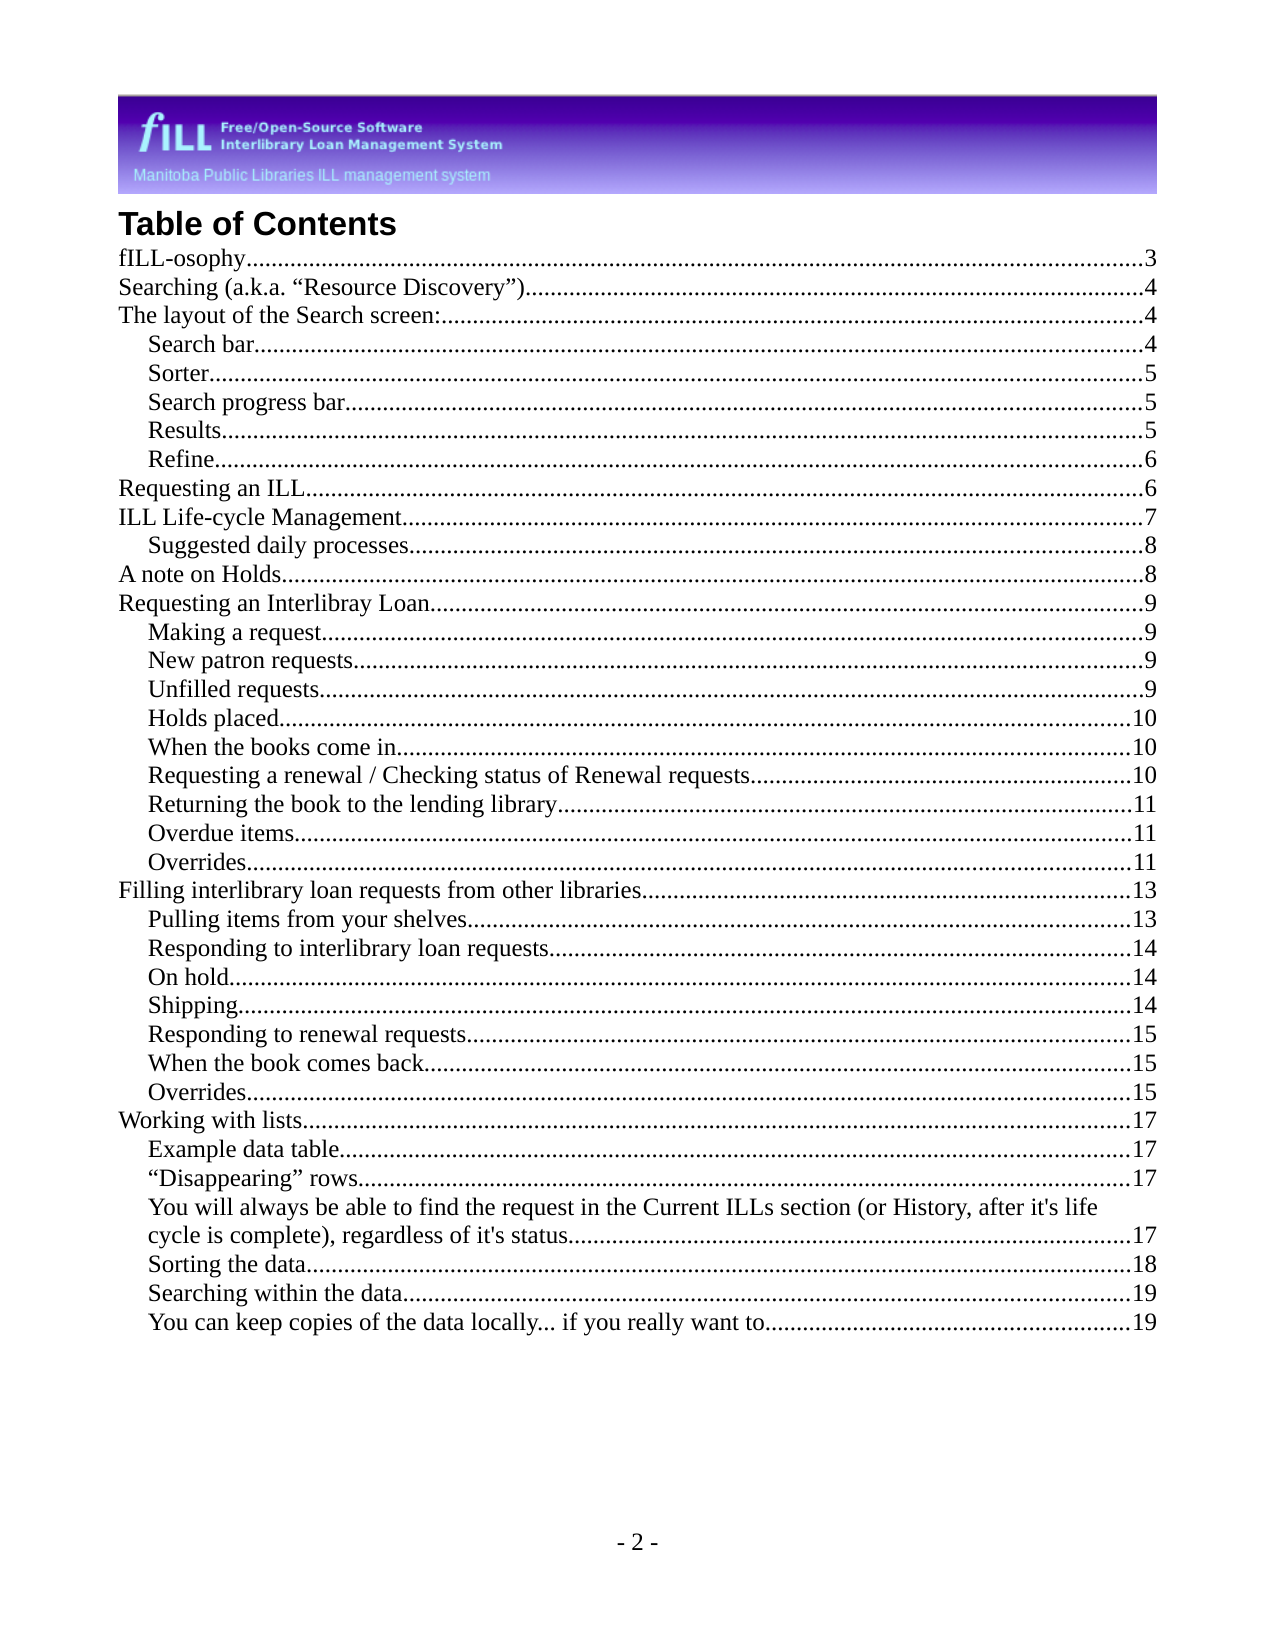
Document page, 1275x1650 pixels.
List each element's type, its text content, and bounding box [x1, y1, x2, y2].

text You will always be able to find the request in the Current ILLs section (or History, after it's life cycle is complete), regardless of it's status. 17 [148, 1192, 1157, 1249]
text Refine 6 [148, 444, 1157, 473]
text When the books come in 10 [148, 732, 1157, 760]
text Making a request 9 [148, 617, 1157, 645]
text The layout of the Search screen: 4 [118, 300, 1157, 329]
text fILL-osophy 3 [118, 243, 1157, 272]
text Searching within the data 19 [148, 1278, 1157, 1307]
text Overrides 11 [148, 847, 1157, 875]
text Overdue items 11 [148, 818, 1157, 847]
text Working with lists 17 [118, 1105, 1157, 1134]
text On hold 14 [148, 962, 1157, 990]
text Requesting an ILL 6 [118, 473, 1157, 502]
text Responding to interlibrary loan requests 14 [148, 933, 1157, 962]
text Overrides 15 [148, 1077, 1157, 1105]
text ILL Life-cycle Management 7 [118, 502, 1157, 530]
picture [118, 94, 1157, 194]
text Responding to renewal requests 15 [148, 1019, 1157, 1048]
text Returning the book to the lending library 11 [148, 789, 1157, 818]
text You can keep copies of the data locally... if you really want to 19 [148, 1307, 1157, 1335]
text Results 5 [148, 415, 1157, 444]
text When the book comes back 15 [148, 1048, 1157, 1077]
text “Disappearing” rows 17 [148, 1163, 1157, 1192]
text Searching (a.k.a. “Resource Discovery”) 4 [118, 272, 1157, 300]
text Requesting an Interlibray Loan 9 [118, 588, 1157, 617]
text Requesting a renewal / Checking status of Renewal requests 10 [148, 760, 1157, 789]
text Filling interlibrary loan requests from other libraries 13 [118, 875, 1157, 904]
text Pulling items from your shelves 13 [148, 904, 1157, 933]
text Suggested daily processes 8 [148, 530, 1157, 559]
text Shipping 14 [148, 990, 1157, 1019]
text Sorting the data 18 [148, 1249, 1157, 1278]
text A note on Holds 8 [118, 559, 1157, 588]
text New patron requests 9 [148, 645, 1157, 674]
subtitle Table of Contents [118, 204, 1157, 243]
text Sorter 5 [148, 358, 1157, 387]
text Holds placed 10 [148, 703, 1157, 732]
text Search bar 4 [148, 329, 1157, 358]
text Unfilled requests 9 [148, 674, 1157, 703]
text Search progress bar 5 [148, 387, 1157, 415]
text Example data table 17 [148, 1134, 1157, 1163]
